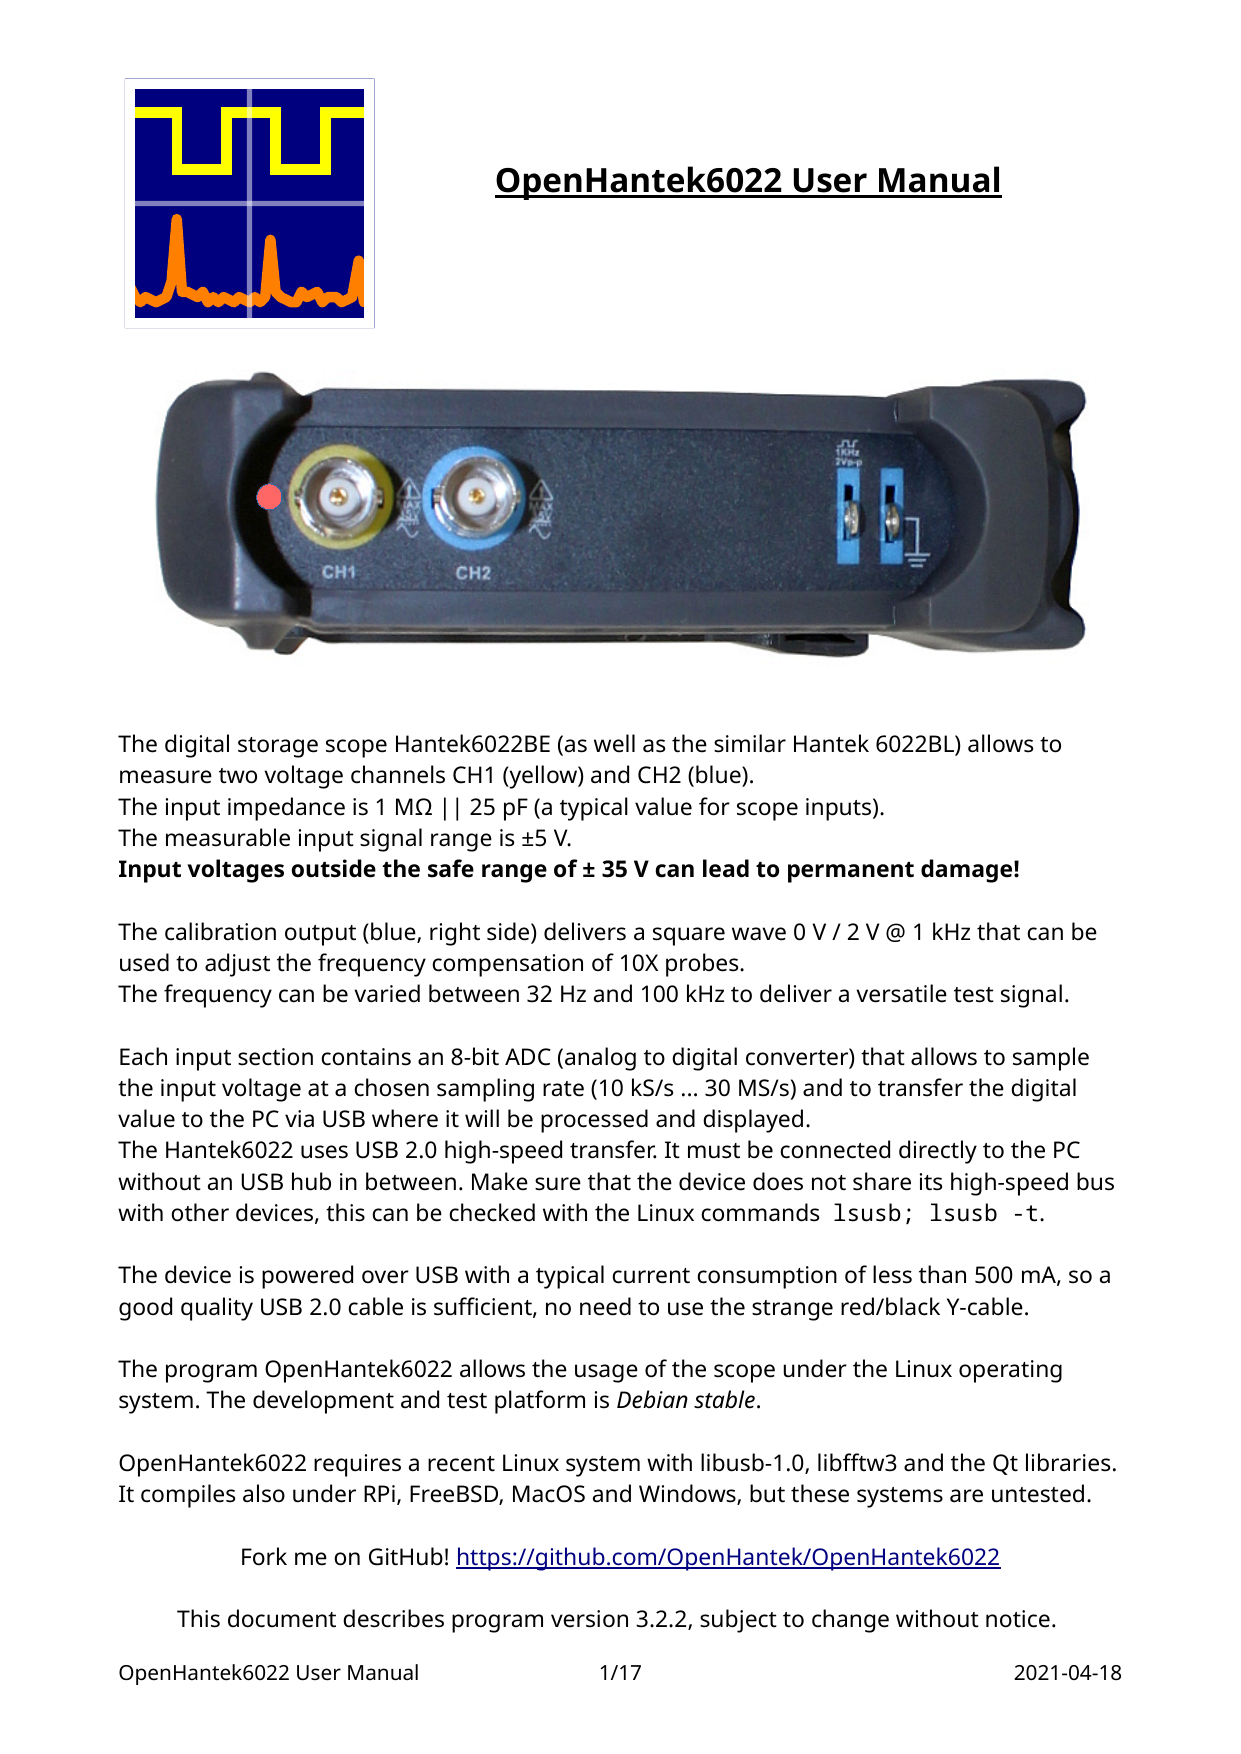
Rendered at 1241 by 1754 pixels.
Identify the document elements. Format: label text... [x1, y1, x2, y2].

picture [118, 328, 1113, 700]
text The measurable input signal range is ±5 V. [118, 822, 1122, 853]
text OpenHantek6022 requires a recent Linux system with libusb-1.0, libfftw3 and the Qt libraries. It compiles also under RPi, FreeBSD, MacOS and Windows, but these systems are untested. [118, 1447, 1122, 1509]
text The device is powered over USB with a typical current consumption of less than 500 mA, so a good quality USB 2.0 cable is sufficient, no need to use the strange red/black Y-cable. [118, 1259, 1122, 1322]
text The calibration output (blue, right side) delivers a square wave 0 V / 2 V @ 1 kHz that can be used to adjust the frequency compensation of 10X probes. [118, 916, 1122, 978]
text The program OpenHantek6022 allows the usage of the scope under the Linux operating system. The development and test platform is Debian stable. [118, 1353, 1122, 1416]
text The input impedance is 1 MΩ || 25 pF (a typical value for scope inputs). [118, 791, 1122, 822]
title OpenHantek6022 User Manual [375, 100, 1122, 202]
text The frequency can be varied between 32 Hz and 100 kHz to deliver a versatile test signal. [118, 978, 1122, 1009]
text Input voltages outside the safe range of ± 35 V can lead to permanent damage! [118, 853, 1122, 884]
title [118, 100, 124, 202]
text This document describes program version 3.2.2, subject to change without notice. [118, 1603, 1122, 1634]
text The digital storage scope Hantek6022BE (as well as the similar Hantek 6022BL) allows to measure two voltage channels CH1 (yellow) and CH2 (blue). [118, 728, 1122, 791]
text The Hantek6022 uses USB 2.0 high-speed transfer. It must be connected directly to the PC without an USB hub in between. Make sure that the device does not share its high-speed bus with other devices, this can be checked with the Linux commands lsusb; lsusb -t. [118, 1134, 1122, 1228]
text Fork me on GitHub! https://github.com/OpenHantek/OpenHantek6022 [118, 1541, 1122, 1572]
text Each input section contains an 8-bit ADC (analog to digital converter) that allows to sample the input voltage at a chosen sampling rate (10 kS/s ... 30 MS/s) and to transfer the digital value to the PC via USB where it will be processed and displayed. [118, 1041, 1122, 1134]
